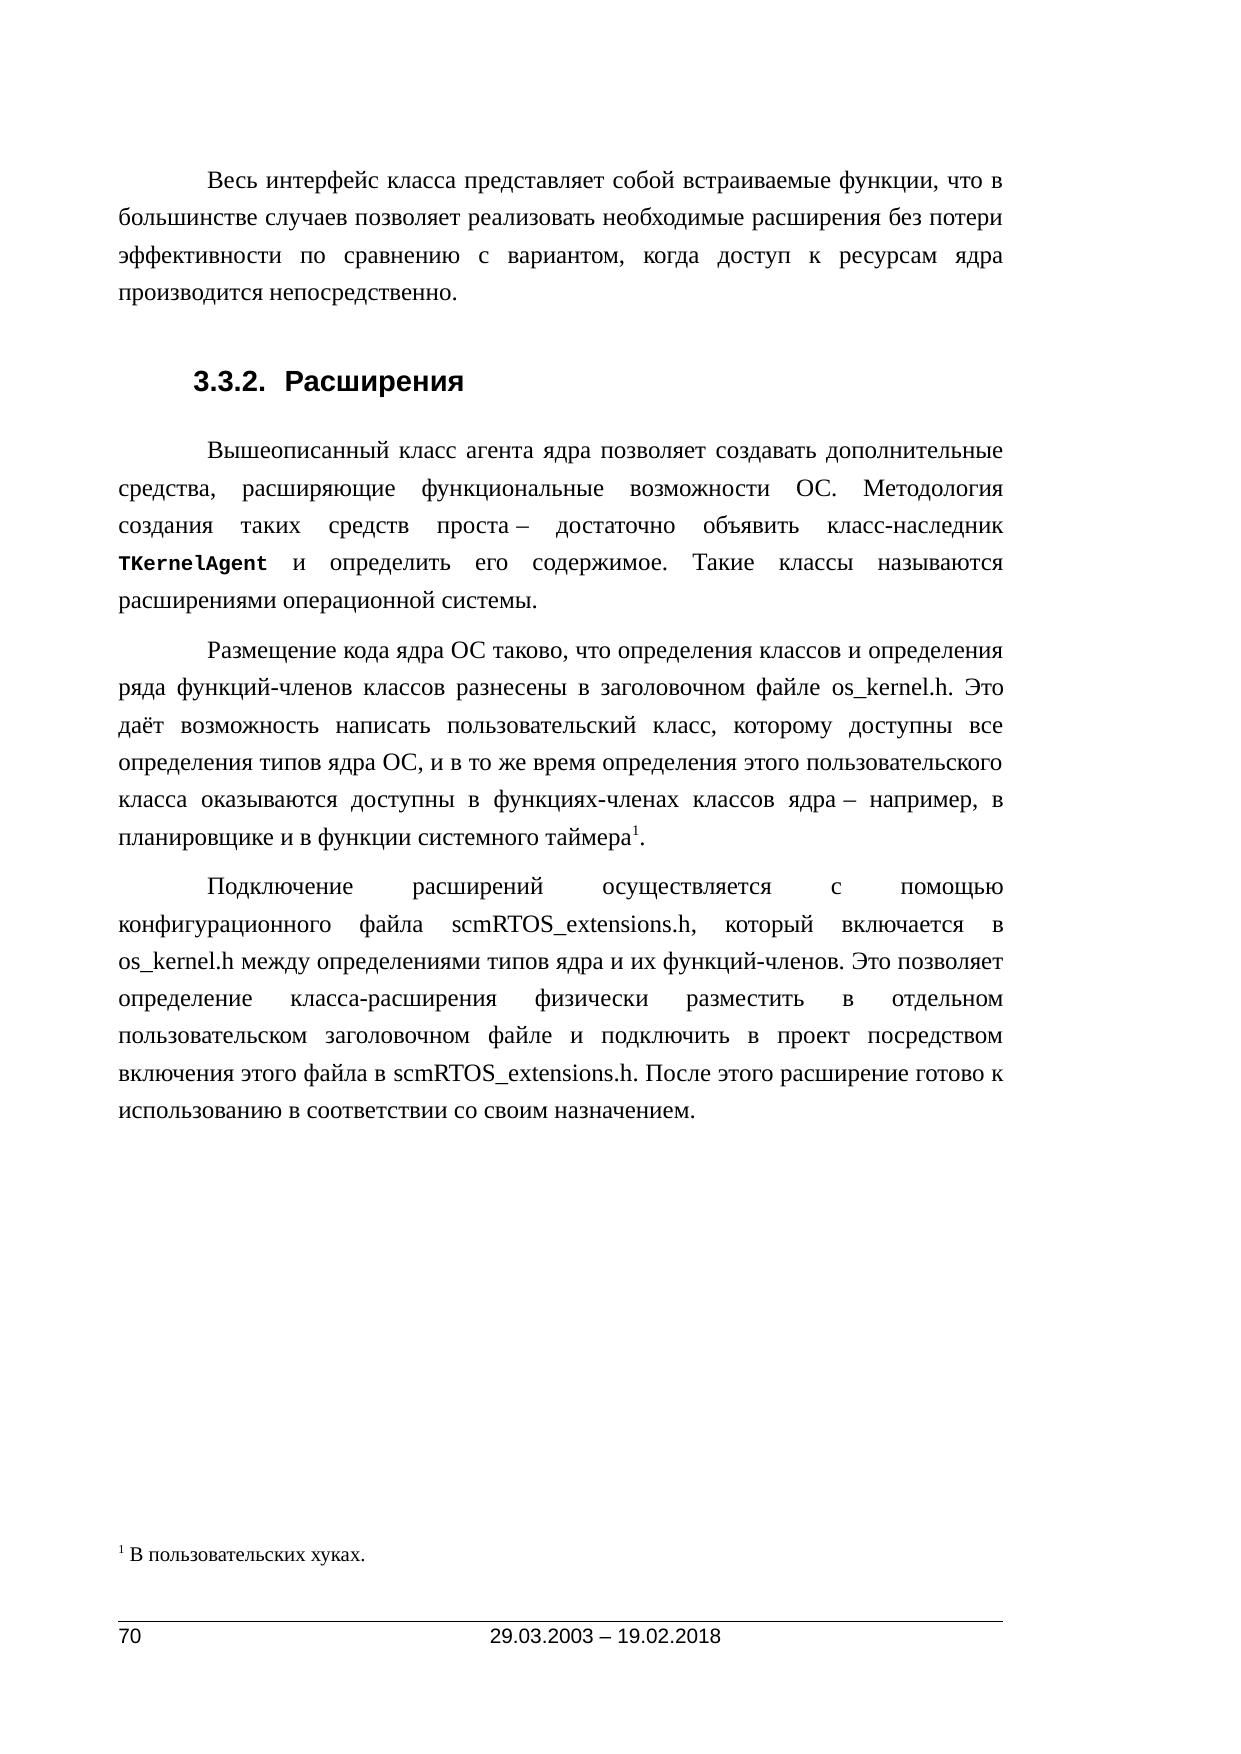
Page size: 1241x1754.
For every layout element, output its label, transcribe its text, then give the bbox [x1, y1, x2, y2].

subtitle Расширения [193, 364, 886, 398]
text Подключение расширений осуществляется с помощью конфигурационного файла scmRTOS_extensions.h, который включается в os_kernel.h между определениями типов ядра и их функций-членов. Это позволяет определение класса-расширения физически разместить в отдельном пользовательском заголовочном файле и подключить в проект посредством включения этого файла в scmRTOS_extensions.h. После этого расширение готово к использованию в соответствии со своим назначением. [118, 871, 1004, 1124]
text В пользовательских хуках. [118, 1542, 1004, 1566]
text Размещение кода ядра ОС таково, что определения классов и определения ряда функций-членов классов разнесены в заголовочном файле os_kernel.h. Это даёт возможность написать пользовательский класс, которому доступны все определения типов ядра ОС, и в то же время определения этого пользовательского класса оказываются доступны в функциях-членах классов ядра – например, в планировщике и в функции системного таймера. [118, 635, 1004, 850]
text Весь интерфейс класса представляет собой встраиваемые функции, что в большинстве случаев позволяет реализовать необходимые расширения без потери эффективности по сравнению с вариантом, когда доступ к ресурсам ядра производится непосредственно. [118, 165, 1004, 306]
text Вышеописанный класс агента ядра позволяет создавать дополнительные средства, расширяющие функциональные возможности ОС. Методология создания таких средств проста – достаточно объявить класс-наследник TKernelAgent и определить его содержимое. Такие классы называются расширениями операционной системы. [118, 435, 1004, 614]
